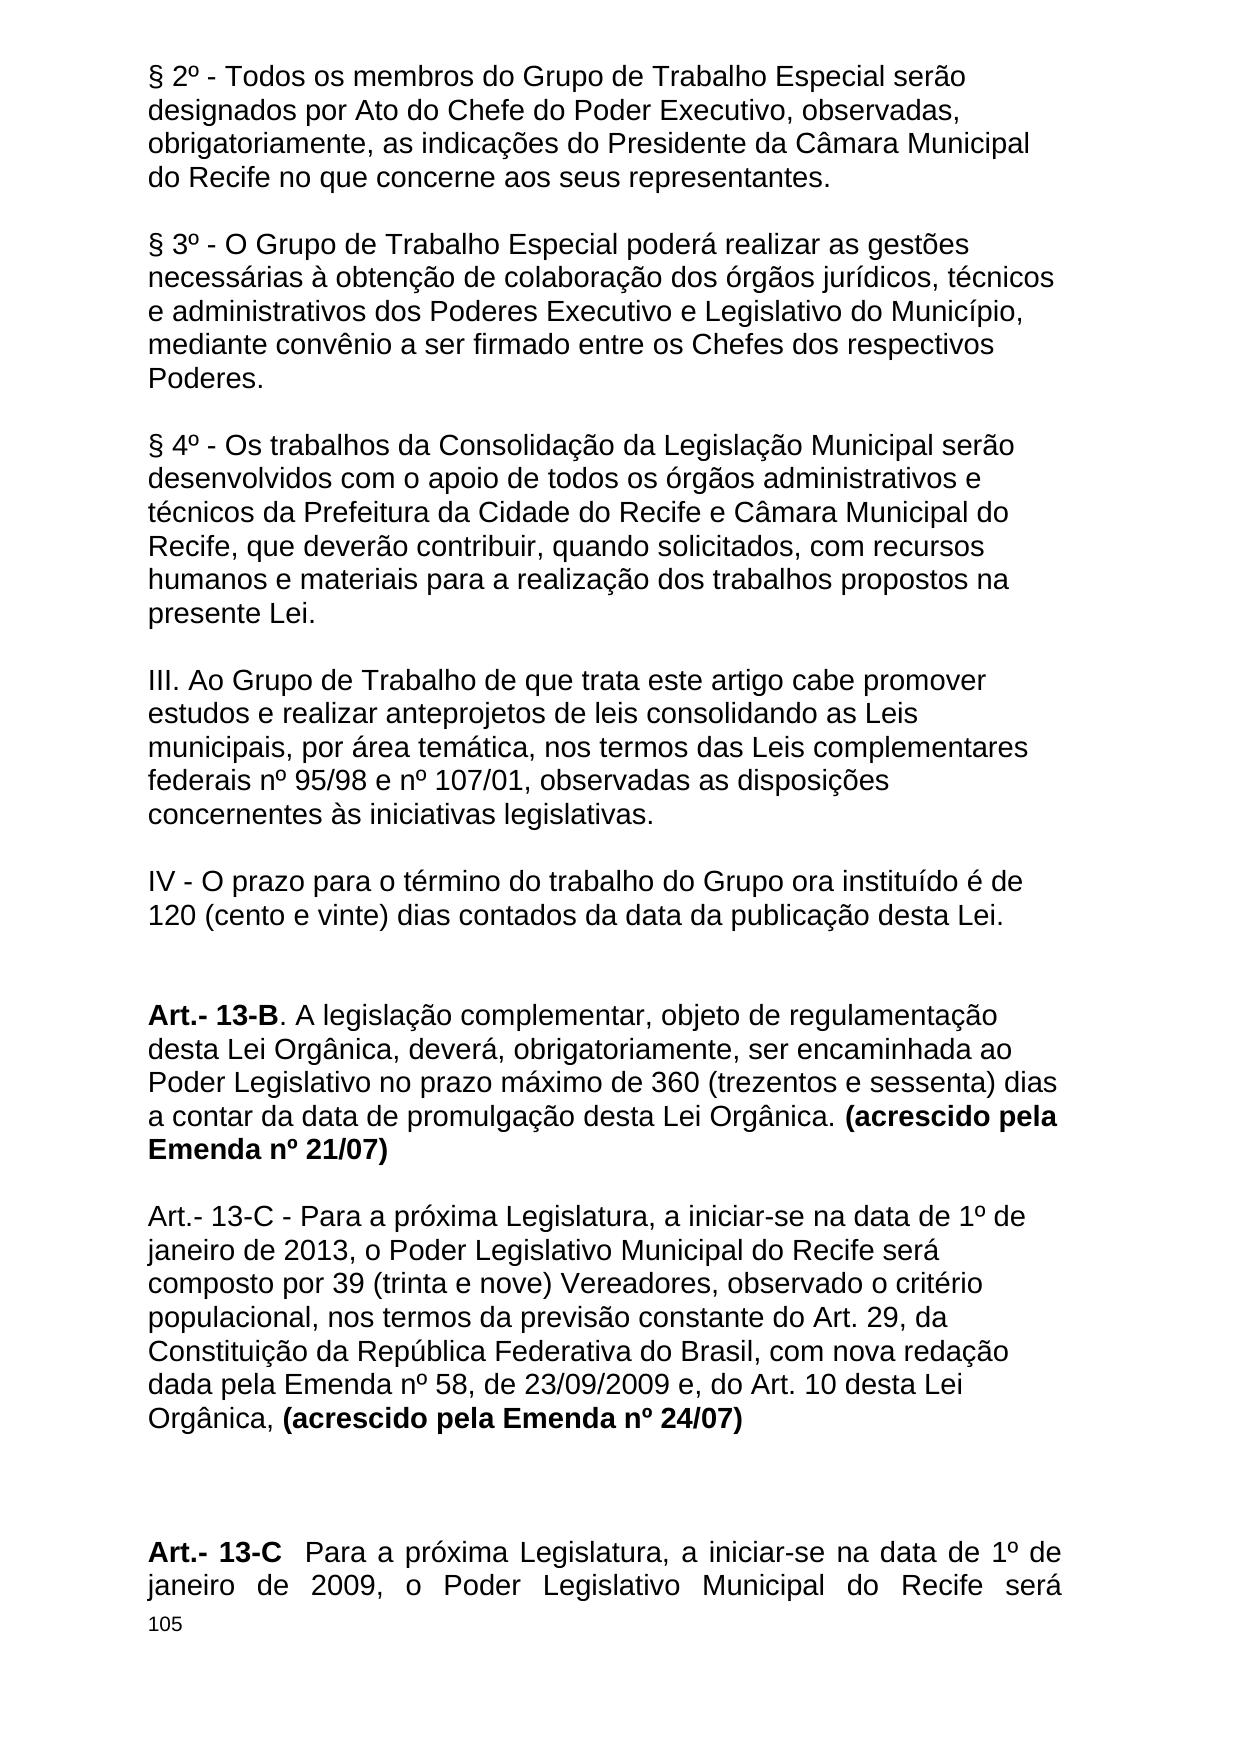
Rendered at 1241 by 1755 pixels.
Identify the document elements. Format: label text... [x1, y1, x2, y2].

text § 2º - Todos os membros do Grupo de Trabalho Especial serão designados por Ato do Chefe do Poder Executivo, observadas, obrigatoriamente, as indicações do Presidente da Câmara Municipal do Recife no que concerne aos seus representantes. § 3º - O Grupo de Trabalho Especial poderá realizar as gestões necessárias à obtenção de colaboração dos órgãos jurídicos, técnicos e administrativos dos Poderes Executivo e Legislativo do Município, mediante convênio a ser firmado entre os Chefes dos respectivos Poderes. § 4º - Os trabalhos da Consolidação da Legislação Municipal serão desenvolvidos com o apoio de todos os órgãos administrativos e técnicos da Prefeitura da Cidade do Recife e Câmara Municipal do Recife, que deverão contribuir, quando solicitados, com recursos humanos e materiais para a realização dos trabalhos propostos na presente Lei. III. Ao Grupo de Trabalho de que trata este artigo cabe promover estudos e realizar anteprojetos de leis consolidando as Leis municipais, por área temática, nos termos das Leis complementares federais nº 95/98 e nº 107/01, observadas as disposições concernentes às iniciativas legislativas. IV - O prazo para o término do trabalho do Grupo ora instituído é de 120 (cento e vinte) dias contados da data da publicação desta Lei. [148, 59, 1063, 965]
text Art.- 13-B. A legislação complementar, objeto de regulamentação desta Lei Orgânica, deverá, obrigatoriamente, ser encaminhada ao Poder Legislativo no prazo máximo de 360 (trezentos e sessenta) dias a contar da data de promulgação desta Lei Orgânica. (acrescido pela Emenda nº 21/07) [148, 998, 1063, 1166]
text Art.- 13-C - Para a próxima Legislatura, a iniciar-se na data de 1º de janeiro de 2013, o Poder Legislativo Municipal do Recife será composto por 39 (trinta e nove) Vereadores, observado o critério populacional, nos termos da previsão constante do Art. 29, da Constituição da República Federativa do Brasil, com nova redação dada pela Emenda nº 58, de 23/09/2009 e, do Art. 10 desta Lei Orgânica, (acrescido pela Emenda nº 24/07) [148, 1199, 1063, 1434]
text Art.- 13-C Para a próxima Legislatura, a iniciar-se na data de 1º de janeiro de 2009, o Poder Legislativo Municipal do Recife será [148, 1501, 1063, 1602]
